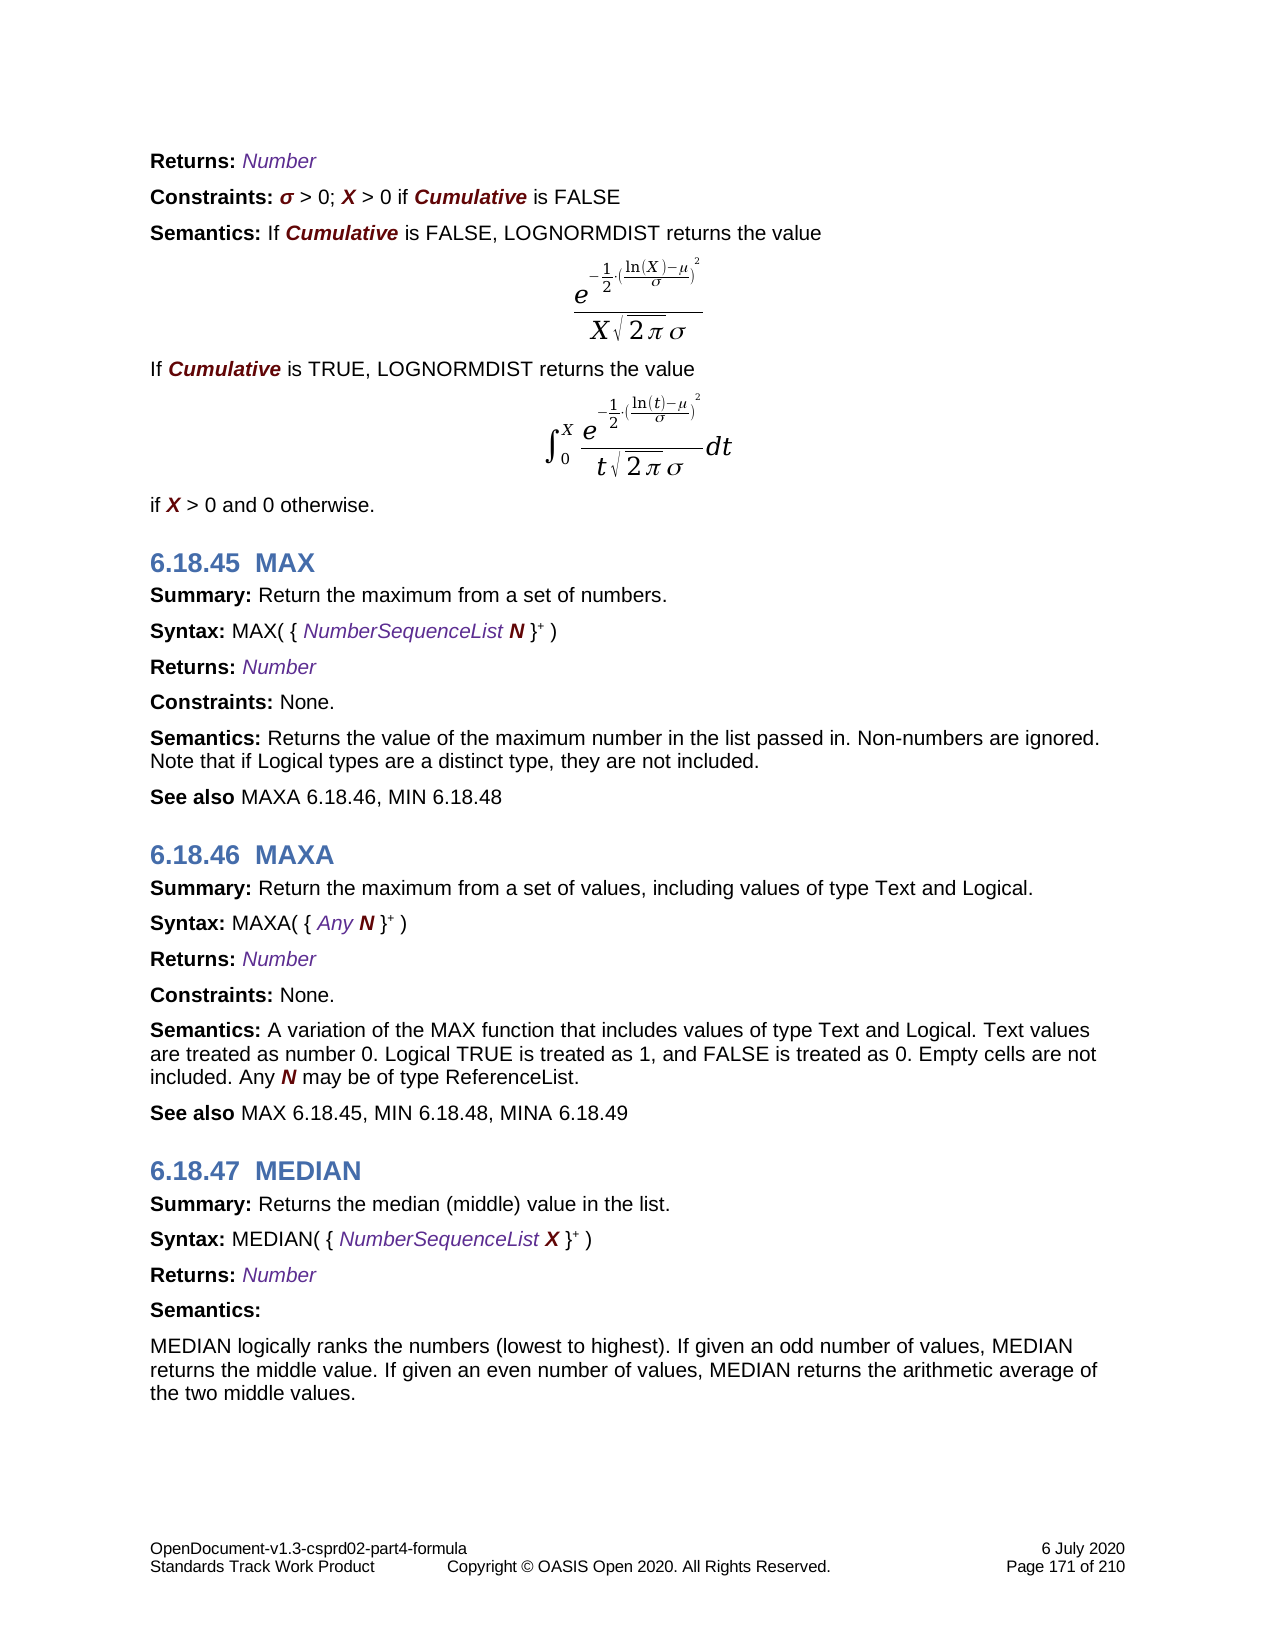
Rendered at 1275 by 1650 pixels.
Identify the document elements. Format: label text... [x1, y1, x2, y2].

text Constraints: None. [150, 983, 1125, 1007]
text Semantics: If Cumulative is FALSE, LOGNORMDIST returns the value [150, 221, 1125, 245]
text Returns: Number [150, 150, 1125, 173]
text Syntax: MAX( { NumberSequenceList N }+ ) [150, 619, 1125, 643]
subtitle MAX [150, 548, 1125, 578]
text Syntax: MEDIAN( { NumberSequenceList X }+ ) [150, 1228, 1125, 1251]
text See also MAXA 6.18.46, MIN 6.18.48 [150, 786, 1125, 809]
text Semantics: Returns the value of the maximum number in the list passed in. Non-numbers are ignored. Note that if Logical types are a distinct type, they are not included. [150, 726, 1125, 773]
text if X > 0 and 0 otherwise. [150, 493, 1125, 517]
text Syntax: MAXA( { Any N }+ ) [150, 912, 1125, 935]
text If Cumulative is TRUE, LOGNORMDIST returns the value [150, 357, 1125, 381]
text Summary: Returns the median (middle) value in the list. [150, 1192, 1125, 1216]
subtitle MEDIAN [150, 1156, 1125, 1186]
subtitle MAXA [150, 840, 1125, 870]
text Semantics: A variation of the MAX function that includes values of type Text and Logical. Text values are treated as number 0. Logical TRUE is treated as 1, and FALSE is treated as 0. Empty cells are not included. Any N may be of type ReferenceList. [150, 1019, 1125, 1089]
text Returns: Number [150, 655, 1125, 679]
text Returns: Number [150, 1263, 1125, 1287]
text Summary: Return the maximum from a set of numbers. [150, 584, 1125, 607]
text Semantics: [150, 1299, 1125, 1322]
text Constraints: σ > 0; X > 0 if Cumulative is FALSE [150, 186, 1125, 209]
text Returns: Number [150, 947, 1125, 971]
text Summary: Return the maximum from a set of values, including values of type Text and Logical. [150, 876, 1125, 900]
text MEDIAN logically ranks the numbers (lowest to highest). If given an odd number of values, MEDIAN returns the middle value. If given an even number of values, MEDIAN returns the arithmetic average of the two middle values. [150, 1334, 1125, 1405]
text Constraints: None. [150, 691, 1125, 714]
text See also MAX 6.18.45, MIN 6.18.48, MINA 6.18.49 [150, 1101, 1125, 1125]
